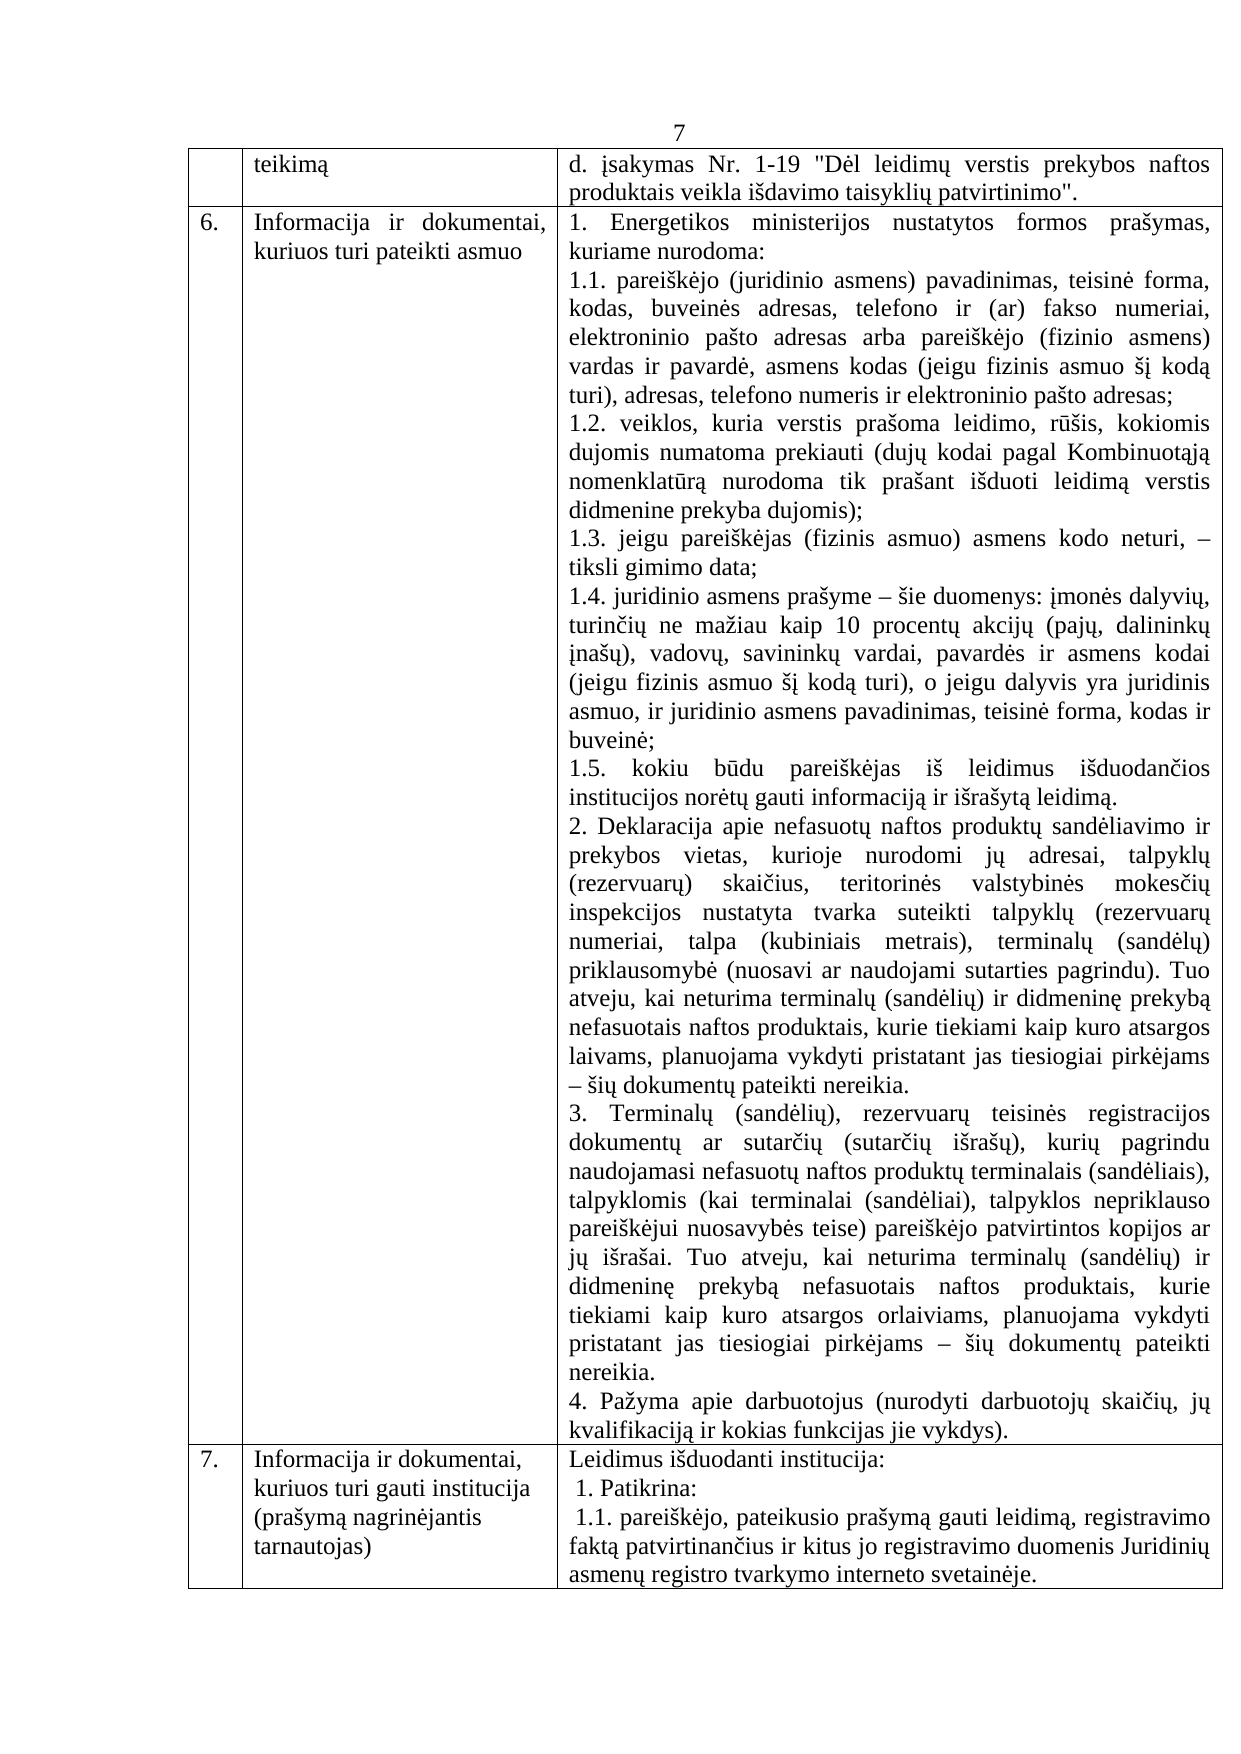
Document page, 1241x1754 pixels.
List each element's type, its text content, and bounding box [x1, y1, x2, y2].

table_cell Leidimus išduodanti institucija: 1. Patikrina: 1.1. pareiškėjo, pateikusio prašymą gauti leidimą, registravimo faktą patvirtinančius ir kitus jo registravimo duomenis Juridinių asmenų registro tvarkymo interneto svetainėje. [558, 1445, 1222, 1588]
table_cell teikimą [243, 149, 557, 206]
table_cell 1. Energetikos ministerijos nustatytos formos prašymas, kuriame nurodoma: 1.1. pareiškėjo (juridinio asmens) pavadinimas, teisinė forma, kodas, buveinės adresas, telefono ir (ar) fakso numeriai, elektroninio pašto adresas arba pareiškėjo (fizinio asmens) vardas ir pavardė, asmens kodas (jeigu fizinis asmuo šį kodą turi), adresas, telefono numeris ir elektroninio pašto adresas; 1.2. veiklos, kuria verstis prašoma leidimo, rūšis, kokiomis dujomis numatoma prekiauti (dujų kodai pagal Kombinuotąją nomenklatūrą nurodoma tik prašant išduoti leidimą verstis didmenine prekyba dujomis); 1.3. jeigu pareiškėjas (fizinis asmuo) asmens kodo neturi, – tiksli gimimo data; 1.4. juridinio asmens prašyme – šie duomenys: įmonės dalyvių, turinčių ne mažiau kaip 10 procentų akcijų (pajų, dalininkų įnašų), vadovų, savininkų vardai, pavardės ir asmens kodai (jeigu fizinis asmuo šį kodą turi), o jeigu dalyvis yra juridinis asmuo, ir juridinio asmens pavadinimas, teisinė forma, kodas ir buveinė; 1.5. kokiu būdu pareiškėjas iš leidimus išduodančios institucijos norėtų gauti informaciją ir išrašytą leidimą. 2. Deklaracija apie nefasuotų naftos produktų sandėliavimo ir prekybos vietas, kurioje nurodomi jų adresai, talpyklų (rezervuarų) skaičius, teritorinės valstybinės mokesčių inspekcijos nustatyta tvarka suteikti talpyklų (rezervuarų numeriai, talpa (kubiniais metrais), terminalų (sandėlų) priklausomybė (nuosavi ar naudojami sutarties pagrindu). Tuo atveju, kai neturima terminalų (sandėlių) ir didmeninę prekybą nefasuotais naftos produktais, kurie tiekiami kaip kuro atsargos laivams, planuojama vykdyti pristatant jas tiesiogiai pirkėjams – šių dokumentų pateikti nereikia. 3. Terminalų (sandėlių), rezervuarų teisinės registracijos dokumentų ar sutarčių (sutarčių išrašų), kurių pagrindu naudojamasi nefasuotų naftos produktų terminalais (sandėliais), talpyklomis (kai terminalai (sandėliai), talpyklos nepriklauso pareiškėjui nuosavybės teise) pareiškėjo patvirtintos kopijos ar jų išrašai. Tuo atveju, kai neturima terminalų (sandėlių) ir didmeninę prekybą nefasuotais naftos produktais, kurie tiekiami kaip kuro atsargos orlaiviams, planuojama vykdyti pristatant jas tiesiogiai pirkėjams – šių dokumentų pateikti nereikia. 4. Pažyma apie darbuotojus (nurodyti darbuotojų skaičių, jų kvalifikaciją ir kokias funkcijas jie vykdys). [558, 207, 1222, 1443]
table_cell Informacija ir dokumentai, kuriuos turi pateikti asmuo [243, 207, 557, 1443]
table_cell d. įsakymas Nr. 1-19 "Dėl leidimų verstis prekybos naftos produktais veikla išdavimo taisyklių patvirtinimo". [558, 149, 1222, 206]
table_cell 6. [189, 207, 242, 1443]
table_cell 7. [189, 1445, 242, 1588]
table_cell Informacija ir dokumentai, kuriuos turi gauti institucija (prašymą nagrinėjantis tarnautojas) [243, 1445, 557, 1588]
table_cell [189, 149, 242, 206]
